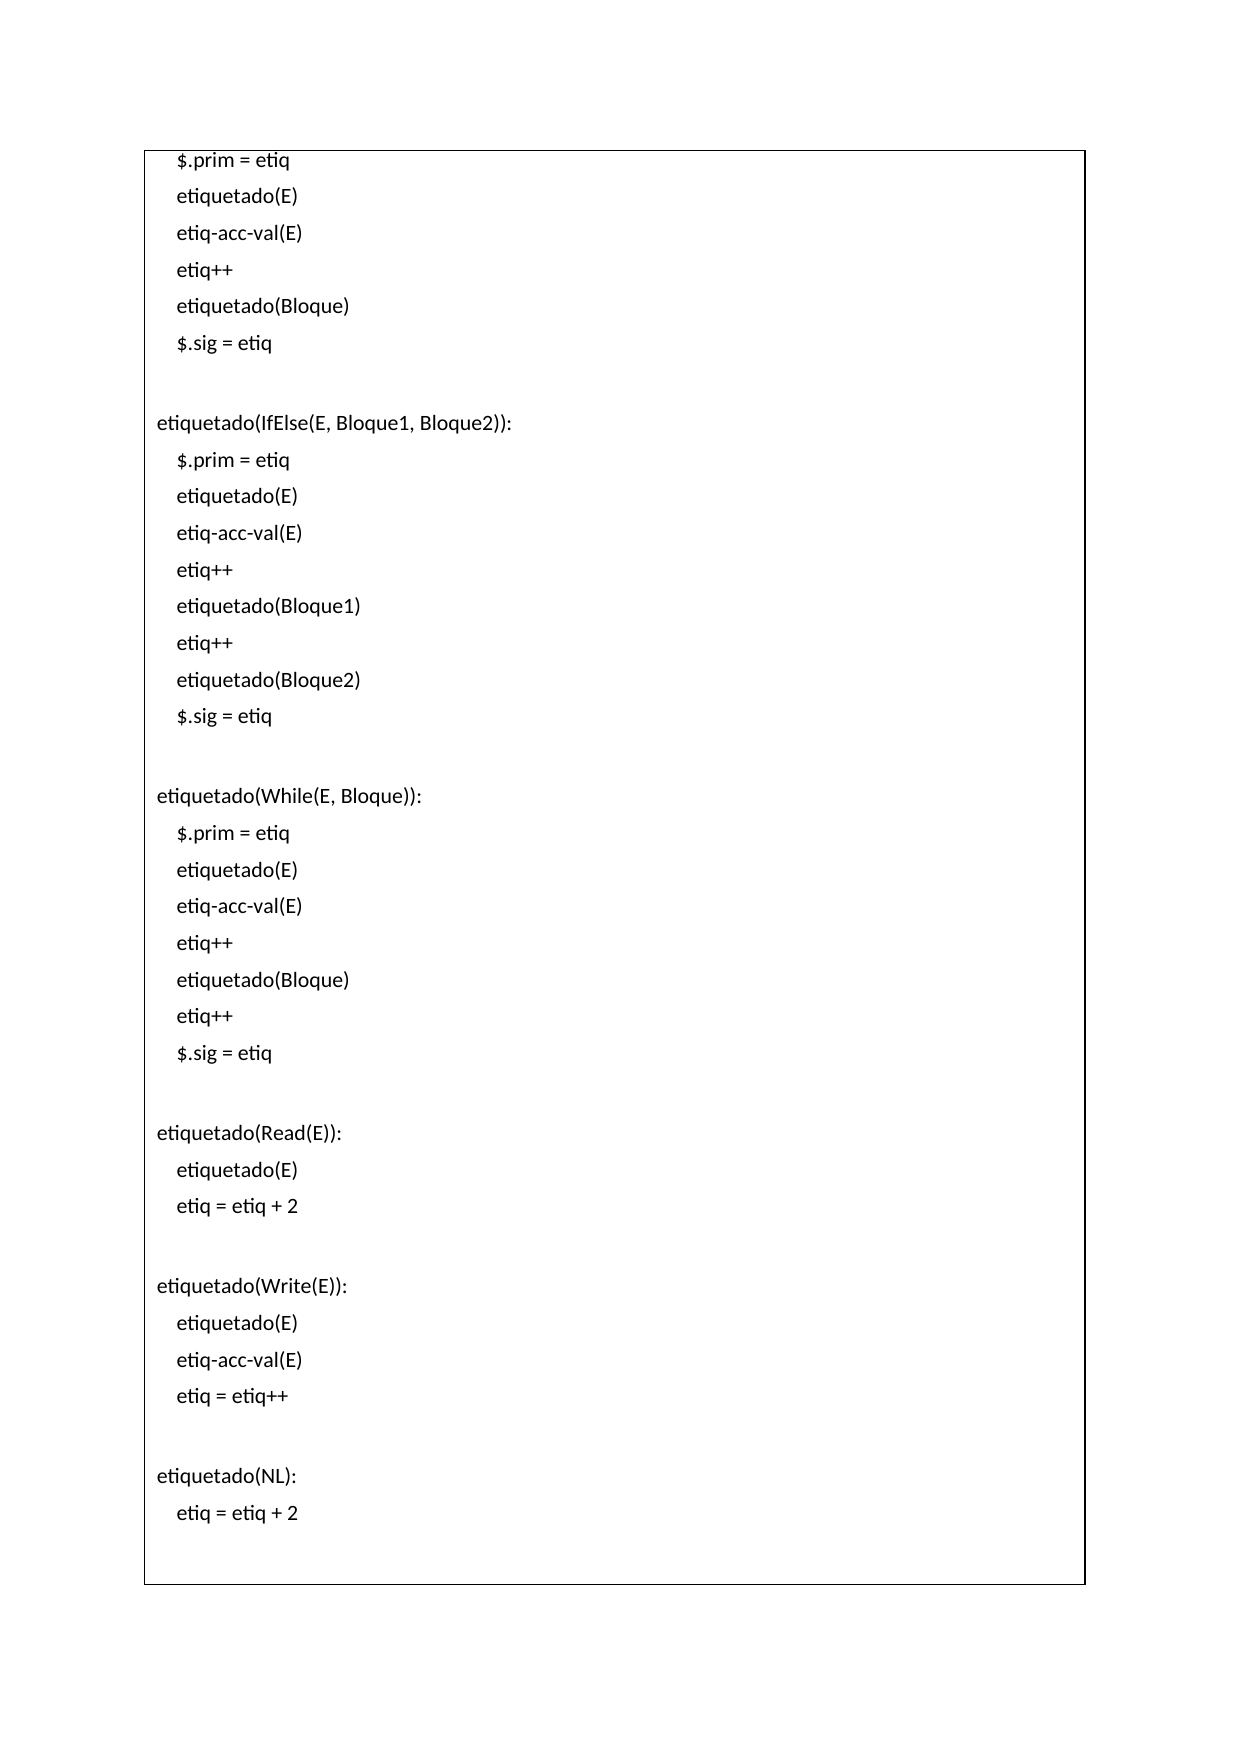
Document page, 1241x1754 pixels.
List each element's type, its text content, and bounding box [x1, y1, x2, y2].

table_header $.prim = etiq etiquetado(E) etiq-acc-val(E) etiq++ etiquetado(Bloque) $.sig = etiq etiquetado(IfElse(E, Bloque1, Bloque2)): $.prim = etiq etiquetado(E) etiq-acc-val(E) etiq++ etiquetado(Bloque1) etiq++ etiquetado(Bloque2) $.sig = etiq etiquetado(While(E, Bloque)): $.prim = etiq etiquetado(E) etiq-acc-val(E) etiq++ etiquetado(Bloque) etiq++ $.sig = etiq etiquetado(Read(E)): etiquetado(E) etiq = etiq + 2 etiquetado(Write(E)): etiquetado(E) etiq-acc-val(E) etiq = etiq++ etiquetado(NL): etiq = etiq + 2 [145, 151, 1084, 1584]
